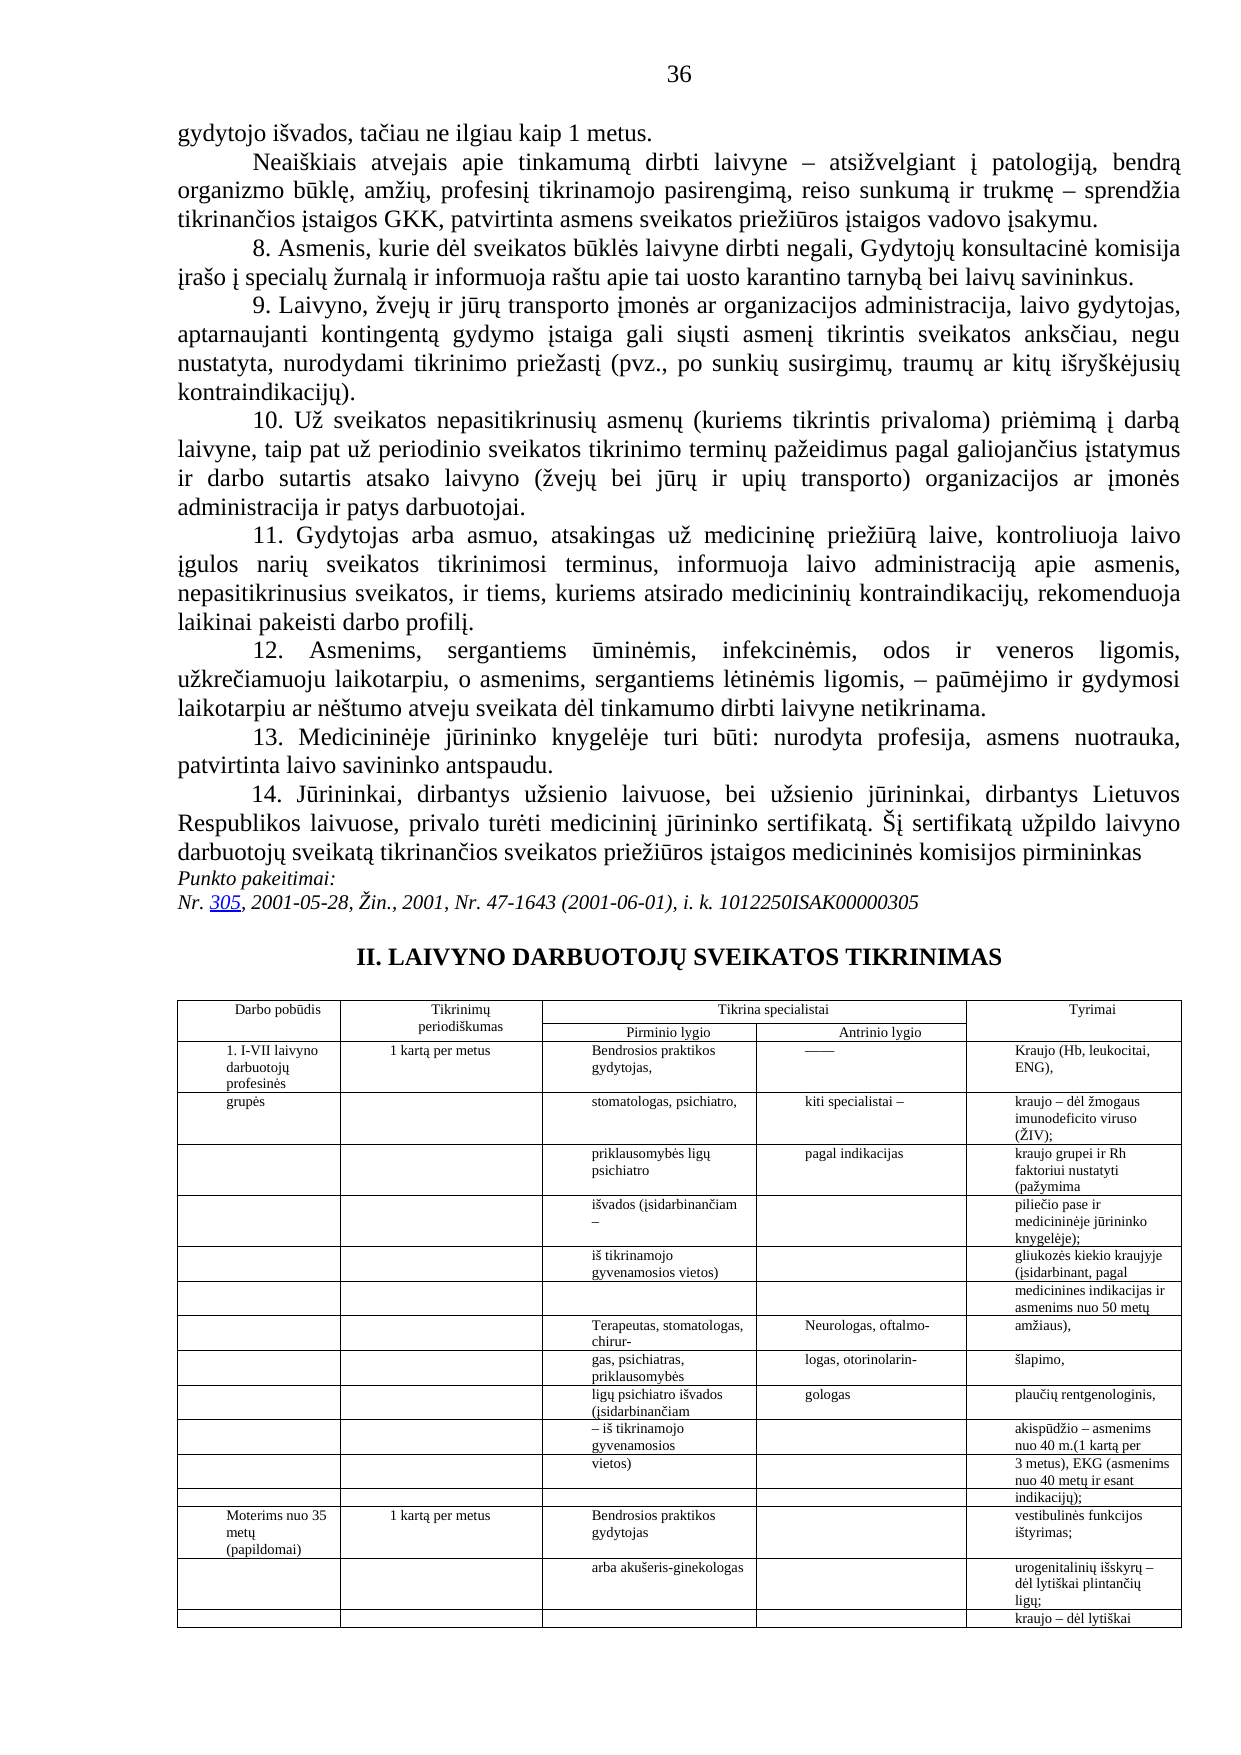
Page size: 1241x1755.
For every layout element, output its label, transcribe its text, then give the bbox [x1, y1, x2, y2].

table_cell [341, 1316, 542, 1350]
table_cell [757, 1489, 966, 1506]
table_cell [341, 1093, 542, 1143]
table_cell išvados (įsidarbinančiam – [543, 1196, 756, 1246]
table_cell gologas [757, 1386, 966, 1419]
table_cell ligų psichiatro išvados (įsidarbinančiam [543, 1386, 756, 1419]
table_cell amžiaus), [967, 1316, 1181, 1350]
table_cell [757, 1559, 966, 1609]
table_cell piliečio pase ir medicininėje jūrininko knygelėje); [967, 1196, 1181, 1246]
table_cell 1 kartą per metus [341, 1042, 542, 1092]
table_cell [178, 1420, 340, 1454]
table_cell [178, 1455, 340, 1488]
table_cell gas, psichiatras, priklausomybės [543, 1351, 756, 1384]
table_cell [341, 1282, 542, 1315]
text 11. Gydytojas arba asmuo, atsakingas už medicininę priežiūrą laive, kontroliuoja laivo įgulos narių sveikatos tikrinimosi terminus, informuoja laivo administraciją apie asmenis, nepasitikrinusius sveikatos, ir tiems, kuriems atsirado medicininių kontraindikacijų, rekomenduoja laikinai pakeisti darbo profilį. [177, 521, 1181, 636]
text 10. Už sveikatos nepasitikrinusių asmenų (kuriems tikrintis privaloma) priėmimą į darbą laivyne, taip pat už periodinio sveikatos tikrinimo terminų pažeidimus pagal galiojančius įstatymus ir darbo sutartis atsako laivyno (žvejų bei jūrų ir upių transporto) organizacijos ar įmonės administracija ir patys darbuotojai. [177, 406, 1181, 521]
text 14. Jūrininkai, dirbantys užsienio laivuose, bei užsienio jūrininkai, dirbantys Lietuvos Respublikos laivuose, privalo turėti medicininį jūrininko sertifikatą. Šį sertifikatą užpildo laivyno darbuotojų sveikatą tikrinančios sveikatos priežiūros įstaigos medicininės komisijos pirmininkas [177, 779, 1181, 866]
table_cell [341, 1145, 542, 1195]
table_cell Bendrosios praktikos gydytojas [543, 1507, 756, 1557]
table_header Tikrina specialistai [543, 1001, 966, 1023]
table_cell [757, 1610, 966, 1627]
table_cell [178, 1489, 340, 1506]
table_cell [341, 1559, 542, 1609]
table_cell Terapeutas, stomatologas, chirur- [543, 1316, 756, 1350]
table_cell [341, 1420, 542, 1454]
table_cell [341, 1386, 542, 1419]
table_cell logas, otorinolarin- [757, 1351, 966, 1384]
table_cell [341, 1610, 542, 1627]
table_cell [341, 1196, 542, 1246]
table_cell Moterims nuo 35 metų (papildomai) [178, 1507, 340, 1557]
table_cell Antrinio lygio [757, 1024, 966, 1041]
text 9. Laivyno, žvejų ir jūrų transporto įmonės ar organizacijos administracija, laivo gydytojas, aptarnaujanti kontingentą gydymo įstaiga gali siųsti asmenį tikrintis sveikatos anksčiau, negu nustatyta, nurodydami tikrinimo priežastį (pvz., po sunkių susirgimų, traumų ar kitų išryškėjusių kontraindikacijų). [177, 291, 1181, 406]
text gydytojo išvados, tačiau ne ilgiau kaip 1 metus. [177, 118, 1181, 147]
table_cell medicinines indikacijas ir asmenims nuo 50 metų [967, 1282, 1181, 1315]
table_cell šlapimo, [967, 1351, 1181, 1384]
table_cell Pirminio lygio [543, 1024, 756, 1041]
table_cell [757, 1196, 966, 1246]
table_cell kraujo – dėl lytiškai [967, 1610, 1181, 1627]
table_cell [178, 1386, 340, 1419]
table_cell plaučių rentgenologinis, [967, 1386, 1181, 1419]
table_cell grupės [178, 1093, 340, 1143]
table_cell [178, 1316, 340, 1350]
table_cell 3 metus), EKG (asmenims nuo 40 metų ir esant [967, 1455, 1181, 1488]
table_header Darbo pobūdis [178, 1001, 340, 1041]
table_cell [341, 1247, 542, 1281]
text Nr. 305, 2001-05-28, Žin., 2001, Nr. 47-1643 (2001-06-01), i. k. 1012250ISAK00000305 [177, 890, 1181, 914]
table_cell [757, 1455, 966, 1488]
table_cell [178, 1145, 340, 1195]
text Neaiškiais atvejais apie tinkamumą dirbti laivyne – atsižvelgiant į patologiją, bendrą organizmo būklę, amžių, profesinį tikrinamojo pasirengimą, reiso sunkumą ir trukmę – sprendžia tikrinančios įstaigos GKK, patvirtinta asmens sveikatos priežiūros įstaigos vadovo įsakymu. [177, 147, 1181, 233]
table_cell [341, 1455, 542, 1488]
table_cell [757, 1507, 966, 1557]
table_cell gliukozės kiekio kraujyje (įsidarbinant, pagal [967, 1247, 1181, 1281]
table_cell arba akušeris-ginekologas [543, 1559, 756, 1609]
table_cell [178, 1610, 340, 1627]
table_cell [178, 1196, 340, 1246]
table_cell Bendrosios praktikos gydytojas, [543, 1042, 756, 1092]
table_cell [543, 1489, 756, 1506]
table_cell [543, 1610, 756, 1627]
table_header Tyrimai [967, 1001, 1181, 1041]
table_cell akispūdžio – asmenims nuo 40 m.(1 kartą per [967, 1420, 1181, 1454]
text 12. Asmenims, sergantiems ūminėmis, infekcinėmis, odos ir veneros ligomis, užkrečiamuoju laikotarpiu, o asmenims, sergantiems lėtinėmis ligomis, – paūmėjimo ir gydymosi laikotarpiu ar nėštumo atveju sveikata dėl tinkamumo dirbti laivyne netikrinama. [177, 636, 1181, 722]
table_cell 1 kartą per metus [341, 1507, 542, 1557]
table_cell [178, 1351, 340, 1384]
text II. LAIVYNO DARBUOTOJŲ SVEIKATOS TIKRINIMAS [177, 942, 1181, 971]
table_cell urogenitalinių išskyrų – dėl lytiškai plintančių ligų; [967, 1559, 1181, 1609]
text 13. Medicininėje jūrininko knygelėje turi būti: nurodyta profesija, asmens nuotrauka, patvirtinta laivo savininko antspaudu. [177, 722, 1181, 779]
table_cell Kraujo (Hb, leukocitai, ENG), [967, 1042, 1181, 1092]
table_cell pagal indikacijas [757, 1145, 966, 1195]
table_cell vietos) [543, 1455, 756, 1488]
table_cell [757, 1282, 966, 1315]
text 8. Asmenis, kurie dėl sveikatos būklės laivyne dirbti negali, Gydytojų konsultacinė komisija įrašo į specialų žurnalą ir informuoja raštu apie tai uosto karantino tarnybą bei laivų savininkus. [177, 233, 1181, 291]
table_cell [341, 1489, 542, 1506]
table_cell kraujo – dėl žmogaus imunodeficito viruso (ŽIV); [967, 1093, 1181, 1143]
table_cell 1. I-VII laivyno darbuotojų profesinės [178, 1042, 340, 1092]
table_cell [178, 1247, 340, 1281]
table_cell [178, 1282, 340, 1315]
table_cell priklausomybės ligų psichiatro [543, 1145, 756, 1195]
table_cell [341, 1351, 542, 1384]
table_cell vestibulinės funkcijos ištyrimas; [967, 1507, 1181, 1557]
table_cell indikacijų); [967, 1489, 1181, 1506]
table_cell kiti specialistai – [757, 1093, 966, 1143]
table_cell iš tikrinamojo gyvenamosios vietos) [543, 1247, 756, 1281]
table_cell [178, 1559, 340, 1609]
table_cell kraujo grupei ir Rh faktoriui nustatyti (pažymima [967, 1145, 1181, 1195]
table_header Tikrinimų periodiškumas [341, 1001, 542, 1041]
table_cell – iš tikrinamojo gyvenamosios [543, 1420, 756, 1454]
table_cell stomatologas, psichiatro, [543, 1093, 756, 1143]
table_cell [543, 1282, 756, 1315]
text Punkto pakeitimai: [177, 866, 1181, 890]
table_cell Neurologas, oftalmo- [757, 1316, 966, 1350]
table_cell [757, 1420, 966, 1454]
table_cell [757, 1247, 966, 1281]
table_cell —— [757, 1042, 966, 1092]
